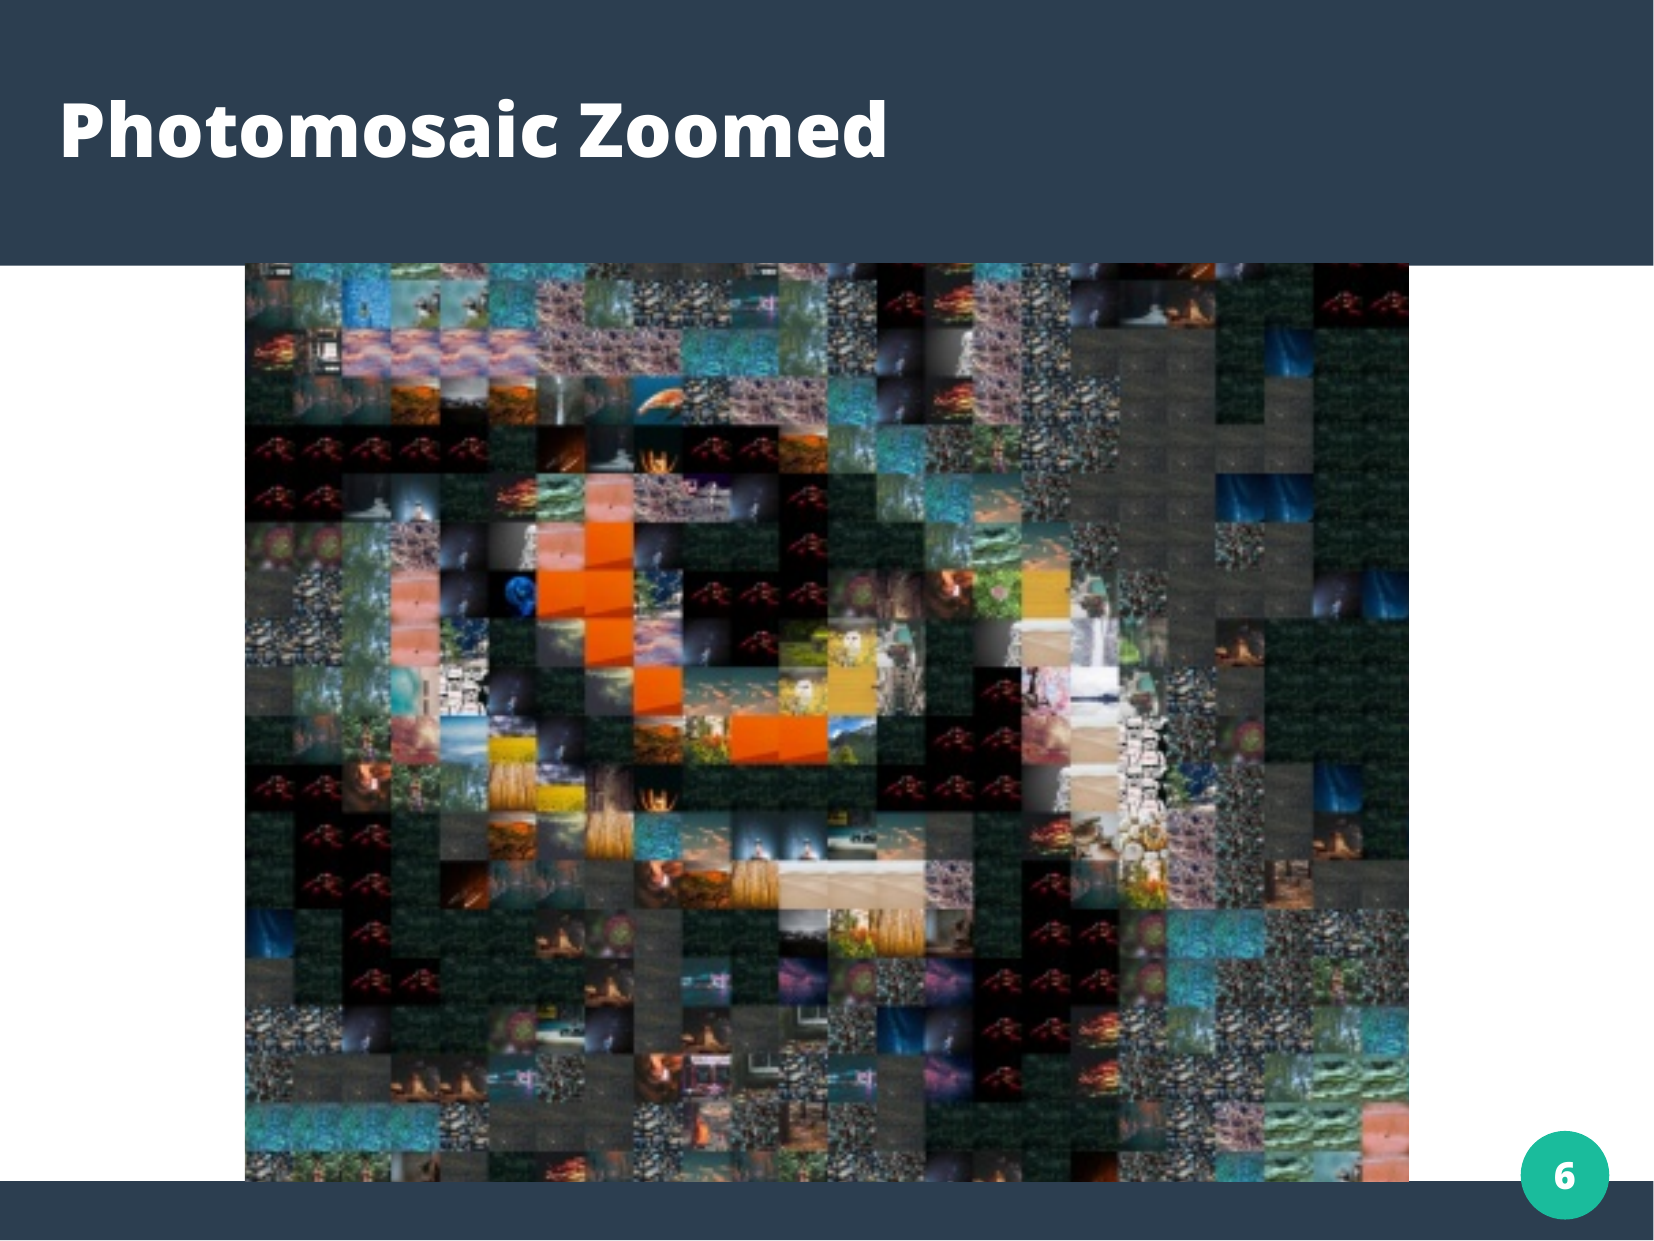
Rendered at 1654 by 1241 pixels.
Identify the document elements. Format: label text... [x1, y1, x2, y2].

picture [244, 263, 1409, 1182]
title Photomosaic Zoomed [59, 49, 1595, 207]
